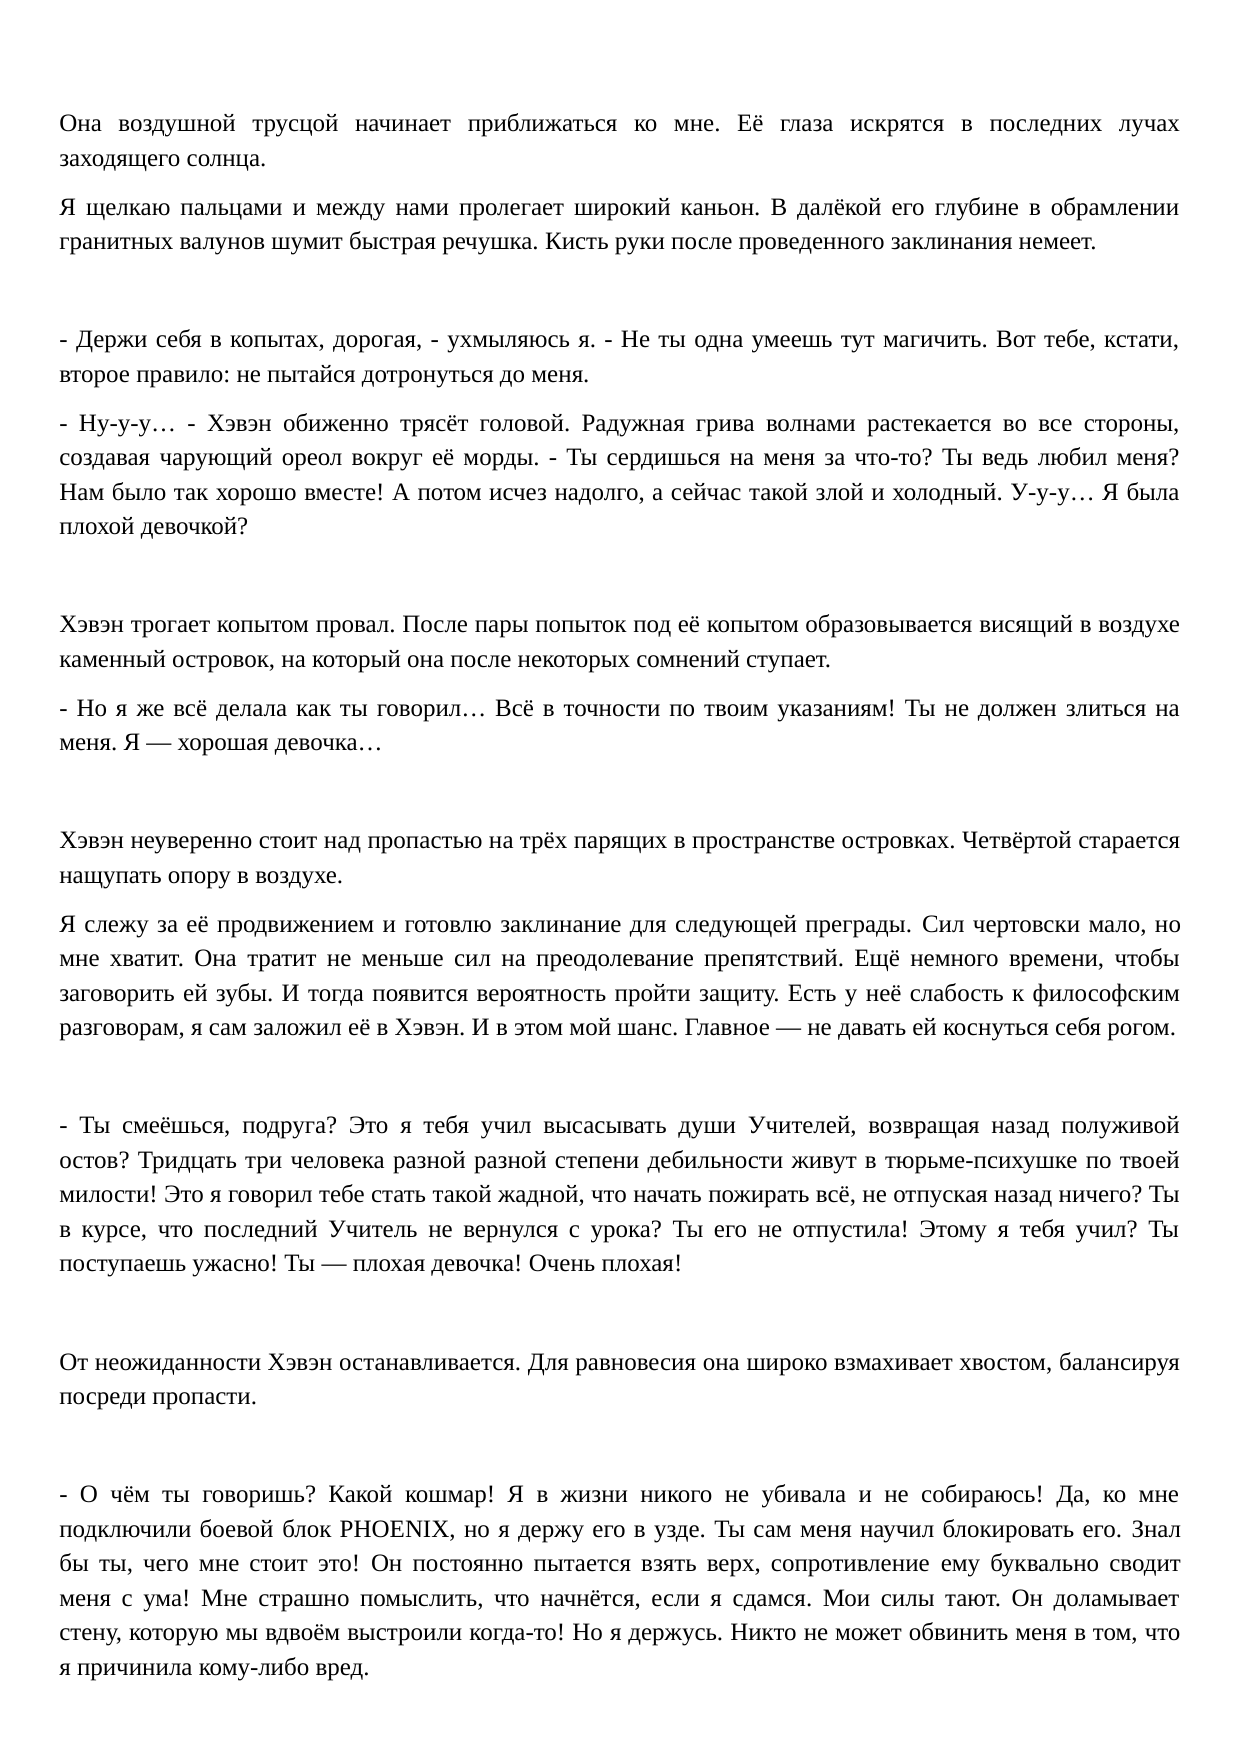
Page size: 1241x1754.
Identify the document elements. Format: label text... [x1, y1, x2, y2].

text - Держи себя в копытах, дорогая, - ухмыляюсь я. - Не ты одна умеешь тут магичить. Вот тебе, кстати, второе правило: не пытайся дотронуться до меня. [59, 324, 1181, 387]
text Я слежу за её продвижением и готовлю заклинание для следующей преграды. Сил чертовски мало, но мне хватит. Она тратит не меньше сил на преодолевание препятствий. Ещё немного времени, чтобы заговорить ей зубы. И тогда появится вероятность пройти защиту. Есть у неё слабость к философским разговорам, я сам заложил её в Хэвэн. И в этом мой шанс. Главное — не давать ей коснуться себя рогом. [59, 909, 1181, 1041]
text Я щелкаю пальцами и между нами пролегает широкий каньон. В далёкой его глубине в обрамлении гранитных валунов шумит быстрая речушка. Кисть руки после проведенного заклинания немеет. [59, 192, 1181, 255]
text Она воздушной трусцой начинает приближаться ко мне. Её глаза искрятся в последних лучах заходящего солнца. [59, 108, 1181, 171]
text - Но я же всё делала как ты говорил… Всё в точности по твоим указаниям! Ты не должен злиться на меня. Я — хорошая девочка… [59, 693, 1181, 756]
text Хэвэн трогает копытом провал. После пары попыток под её копытом образовывается висящий в воздухе каменный островок, на который она после некоторых сомнений ступает. [59, 609, 1181, 673]
text - Ты смеёшься, подруга? Это я тебя учил высасывать души Учителей, возвращая назад полуживой остов? Тридцать три человека разной разной степени дебильности живут в тюрьме-психушке по твоей милости! Это я говорил тебе стать такой жадной, что начать пожирать всё, не отпуская назад ничего? Ты в курсе, что последний Учитель не вернулся с урока? Ты его не отпустила! Этому я тебя учил? Ты поступаешь ужасно! Ты — плохая девочка! Очень плохая! [59, 1111, 1181, 1277]
text От неожиданности Хэвэн останавливается. Для равновесия она широко взмахивает хвостом, балансируя посреди пропасти. [59, 1347, 1181, 1410]
text - Ну-у-у… - Хэвэн обиженно трясёт головой. Радужная грива волнами растекается во все стороны, создавая чарующий ореол вокруг её морды. - Ты сердишься на меня за что-то? Ты ведь любил меня? Нам было так хорошо вместе! А потом исчез надолго, а сейчас такой злой и холодный. У-у-у… Я была плохой девочкой? [59, 408, 1181, 540]
text - О чём ты говоришь? Какой кошмар! Я в жизни никого не убивала и не собираюсь! Да, ко мне подключили боевой блок PHOENIX, но я держу его в узде. Ты сам меня научил блокировать его. Знал бы ты, чего мне стоит это! Он постоянно пытается взять верх, сопротивление ему буквально сводит меня с ума! Мне страшно помыслить, что начнётся, если я сдамся. Мои силы тают. Он доламывает стену, которую мы вдвоём выстроили когда-то! Но я держусь. Никто не может обвинить меня в том, что я причинила кому-либо вред. [59, 1479, 1181, 1680]
text Хэвэн неуверенно стоит над пропастью на трёх парящих в пространстве островках. Четвёртой старается нащупать опору в воздухе. [59, 826, 1181, 889]
